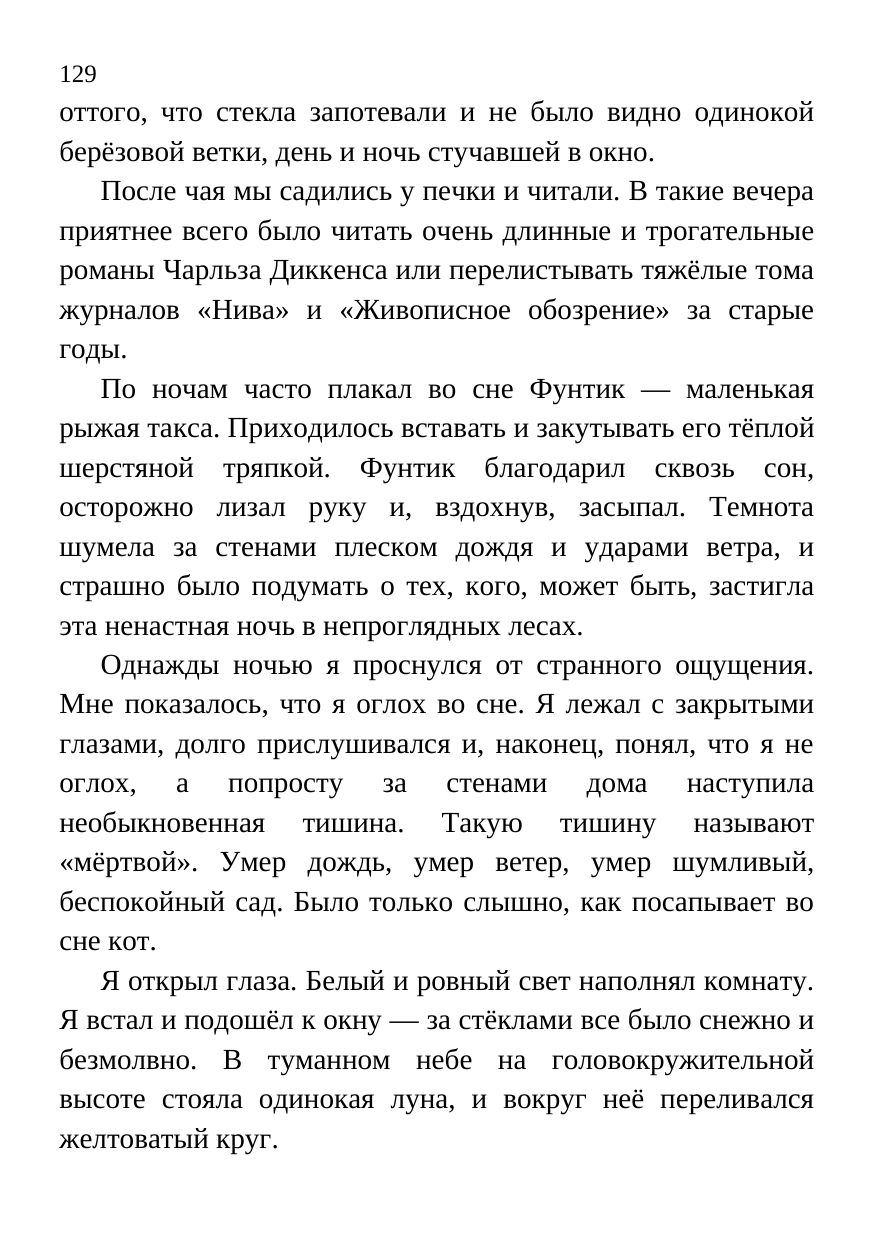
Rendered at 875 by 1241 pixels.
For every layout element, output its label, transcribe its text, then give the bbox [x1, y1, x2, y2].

text После чая мы садились у печки и читали. В такие вечера приятнее всего было читать очень длинные и трогательные романы Чарльза Диккенса или перелистывать тяжёлые тома журналов «Нива» и «Живописное обозрение» за старые годы. [59, 173, 815, 365]
text оттого, что стекла запотевали и не было видно одинокой берёзовой ветки, день и ночь стучавшей в окно. [59, 94, 815, 167]
text Я открыл глаза. Белый и ровный свет наполнял комнату. Я встал и подошёл к окну — за стёклами все было снежно и безмолвно. В туманном небе на головокружительной высоте стояла одинокая луна, и вокруг неё переливался желтоватый круг. [59, 963, 815, 1154]
text Однажды ночью я проснулся от странного ощущения. Мне показалось, что я оглох во сне. Я лежал с закрытыми глазами, долго прислушивался и, наконец, понял, что я не оглох, а попросту за стенами дома наступила необыкновенная тишина. Такую тишину называют «мёртвой». Умер дождь, умер ветер, умер шумливый, беспокойный сад. Было только слышно, как посапывает во сне кот. [59, 647, 815, 957]
text По ночам часто плакал во сне Фунтик — маленькая рыжая такса. Приходилось вставать и закутывать его тёплой шерстяной тряпкой. Фунтик благодарил сквозь сон, осторожно лизал руку и, вздохнув, засыпал. Темнота шумела за стенами плеском дождя и ударами ветра, и страшно было подумать о тех, кого, может быть, застигла эта ненастная ночь в непроглядных лесах. [59, 371, 815, 641]
